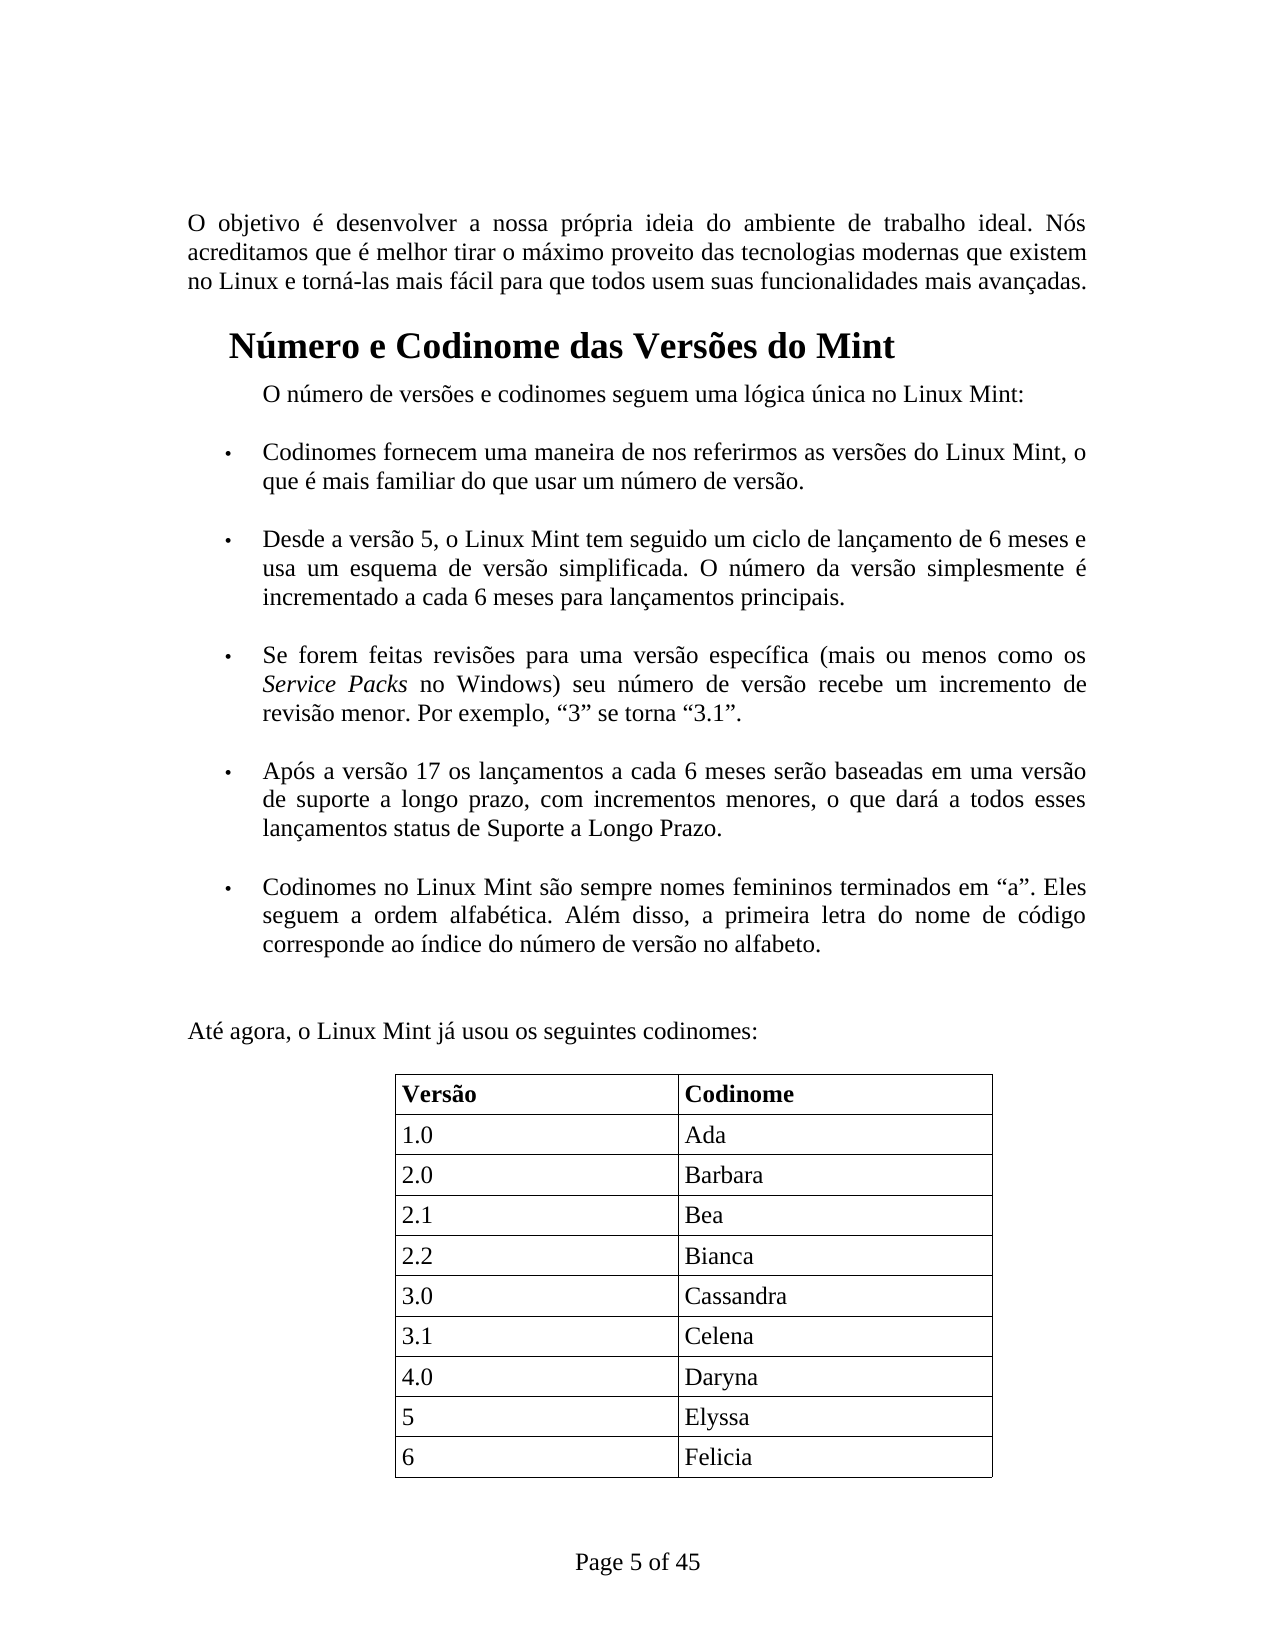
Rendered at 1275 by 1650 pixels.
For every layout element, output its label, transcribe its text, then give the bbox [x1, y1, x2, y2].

table_cell Bea [679, 1196, 992, 1235]
table_cell Barbara [679, 1155, 992, 1194]
list Após a versão 17 os lançamentos a cada 6 meses serão baseadas em uma versão de suporte a longo prazo, com incrementos menores, o que dará a todos esses lançamentos status de Suporte a Longo Prazo. [225, 756, 1087, 842]
list O número de versões e codinomes seguem uma lógica única no Linux Mint: [225, 379, 1087, 408]
table_cell Felicia [679, 1437, 992, 1477]
table_cell 1.0 [396, 1115, 678, 1154]
table_cell 5 [396, 1397, 678, 1436]
table_cell 2.2 [396, 1236, 678, 1275]
list Se forem feitas revisões para uma versão específica (mais ou menos como os Service Packs no Windows) seu número de versão recebe um incremento de revisão menor. Por exemplo, “3” se torna “3.1”. [225, 640, 1087, 726]
table_cell Ada [679, 1115, 992, 1154]
table_cell Bianca [679, 1236, 992, 1275]
table_cell 4.0 [396, 1357, 678, 1396]
table_cell Daryna [679, 1357, 992, 1396]
list Desde a versão 5, o Linux Mint tem seguido um ciclo de lançamento de 6 meses e usa um esquema de versão simplificada. O número da versão simplesmente é incrementado a cada 6 meses para lançamentos principais. [225, 524, 1087, 611]
table_cell 6 [396, 1437, 678, 1477]
table_header Versão [396, 1075, 678, 1114]
subtitle Número e Codinome das Versões do Mint [187, 324, 1087, 367]
table_cell Cassandra [679, 1276, 992, 1316]
table_header Codinome [679, 1075, 992, 1114]
table_cell Celena [679, 1317, 992, 1356]
table_cell 3.1 [396, 1317, 678, 1356]
table_cell Elyssa [679, 1397, 992, 1436]
list Codinomes no Linux Mint são sempre nomes femininos terminados em “a”. Eles seguem a ordem alfabética. Além disso, a primeira letra do nome de código corresponde ao índice do número de versão no alfabeto. [225, 872, 1087, 958]
table_cell 3.0 [396, 1276, 678, 1316]
text O objetivo é desenvolver a nossa própria ideia do ambiente de trabalho ideal. Nós acreditamos que é melhor tirar o máximo proveito das tecnologias modernas que existem no Linux e torná-las mais fácil para que todos usem suas funcionalidades mais avançadas. [187, 208, 1087, 294]
table_cell 2.0 [396, 1155, 678, 1194]
table_cell 2.1 [396, 1196, 678, 1235]
text Até agora, o Linux Mint já usou os seguintes codinomes: [187, 1016, 1087, 1044]
list Codinomes fornecem uma maneira de nos referirmos as versões do Linux Mint, o que é mais familiar do que usar um número de versão. [225, 437, 1087, 495]
